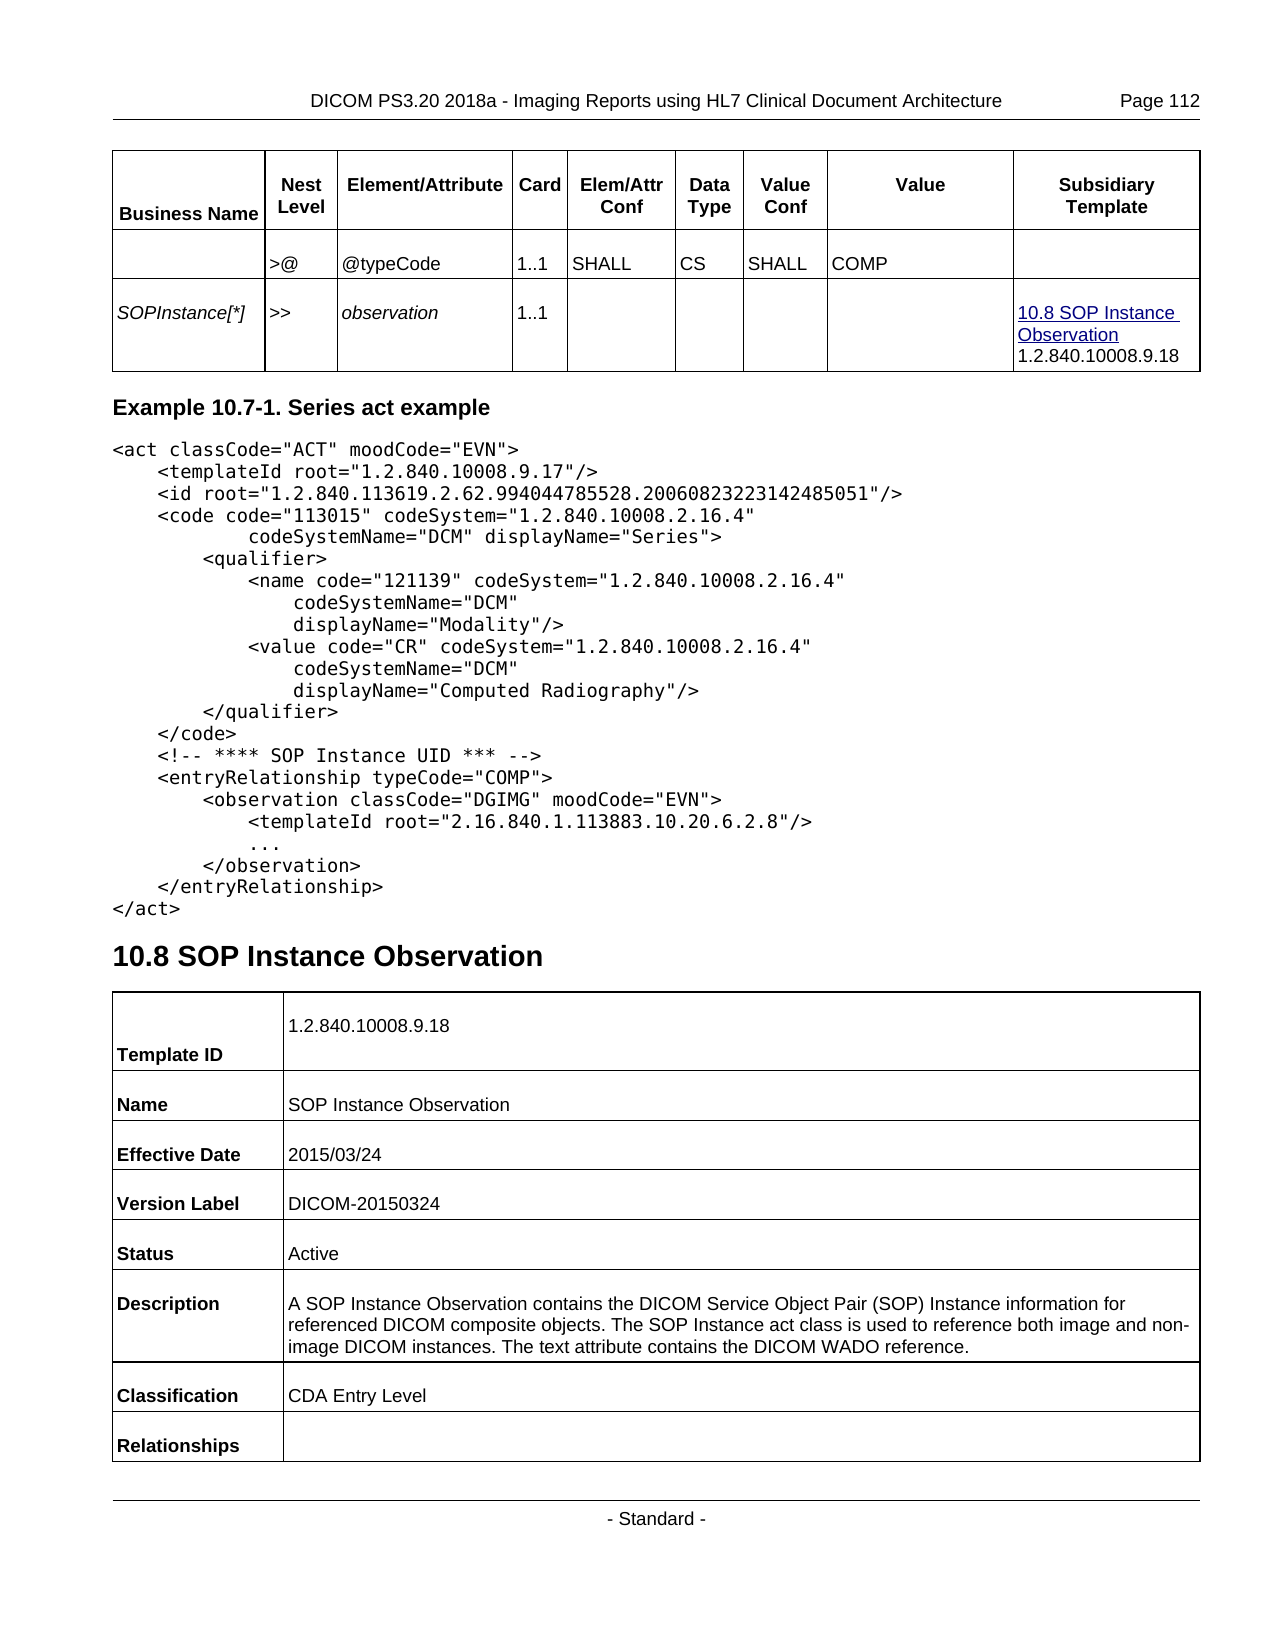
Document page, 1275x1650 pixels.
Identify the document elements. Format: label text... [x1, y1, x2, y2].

table_header Data Type [676, 151, 743, 228]
table_cell Relationships [113, 1412, 283, 1461]
table_cell Version Label [113, 1170, 283, 1219]
table_cell A SOP Instance Observation contains the DICOM Service Object Pair (SOP) Instance information for referenced DICOM composite objects. The SOP Instance act class is used to reference both image and non-image DICOM instances. The text attribute contains the DICOM WADO reference. [284, 1270, 1199, 1361]
table_header Value [828, 151, 1013, 228]
table_cell [284, 1412, 1199, 1461]
table_cell observation [338, 279, 512, 371]
table_cell SHALL [568, 230, 675, 278]
table_cell Description [113, 1270, 283, 1361]
table_header Template ID [113, 993, 283, 1070]
table_header Value Conf [744, 151, 827, 228]
table_header Nest Level [266, 151, 337, 228]
table_cell SOP Instance Observation [284, 1071, 1199, 1119]
table_header Business Name [113, 151, 264, 228]
table_cell [744, 279, 827, 371]
table_cell [113, 230, 264, 278]
table_cell @typeCode [338, 230, 512, 278]
table_cell COMP [828, 230, 1013, 278]
table_cell 1..1 [513, 230, 567, 278]
table_cell SOPInstance[*] [113, 279, 264, 371]
table_cell >@ [266, 230, 337, 278]
table_header 1.2.840.10008.9.18 [284, 993, 1199, 1070]
table_cell [1014, 230, 1199, 278]
text <act classCode="ACT" moodCode="EVN"> <templateId root="1.2.840.10008.9.17"/> <id root="1.2.840.113619.2.62.994044785528.20060823223142485051"/> <code code="113015" codeSystem="1.2.840.10008.2.16.4" codeSystemName="DCM" displayName="Series"> <qualifier> <name code="121139" codeSystem="1.2.840.10008.2.16.4" codeSystemName="DCM" displayName="Modality"/> <value code="CR" codeSystem="1.2.840.10008.2.16.4" codeSystemName="DCM" displayName="Computed Radiography"/> </qualifier> </code> <!-- **** SOP Instance UID *** --> <entryRelationship typeCode="COMP"> <observation classCode="DGIMG" moodCode="EVN"> <templateId root="2.16.840.1.113883.10.20.6.2.8"/> ... </observation> </entryRelationship> </act> [112, 439, 1200, 920]
table_cell [568, 279, 675, 371]
table_cell CS [676, 230, 743, 278]
text 10.8 SOP Instance Observation [112, 939, 1200, 973]
table_cell [676, 279, 743, 371]
table_header Subsidiary Template [1014, 151, 1199, 228]
table_cell Name [113, 1071, 283, 1119]
table_cell Effective Date [113, 1121, 283, 1169]
table_cell [828, 279, 1013, 371]
table_cell 10.8 SOP Instance Observation 1.2.840.10008.9.18 [1014, 279, 1199, 371]
table_header Element/​Attribute [338, 151, 512, 228]
table_cell 2015/03/24 [284, 1121, 1199, 1169]
text Example 10.7-1. Series act example [112, 394, 1200, 420]
table_cell Active [284, 1220, 1199, 1268]
table_cell 1..1 [513, 279, 567, 371]
table_cell >> [266, 279, 337, 371]
table_cell CDA Entry Level [284, 1363, 1199, 1411]
table_cell Classification [113, 1363, 283, 1411]
table_cell SHALL [744, 230, 827, 278]
table_header Elem/Attr Conf [568, 151, 675, 228]
table_cell DICOM-20150324 [284, 1170, 1199, 1219]
table_header Card [513, 151, 567, 228]
table_cell Status [113, 1220, 283, 1268]
